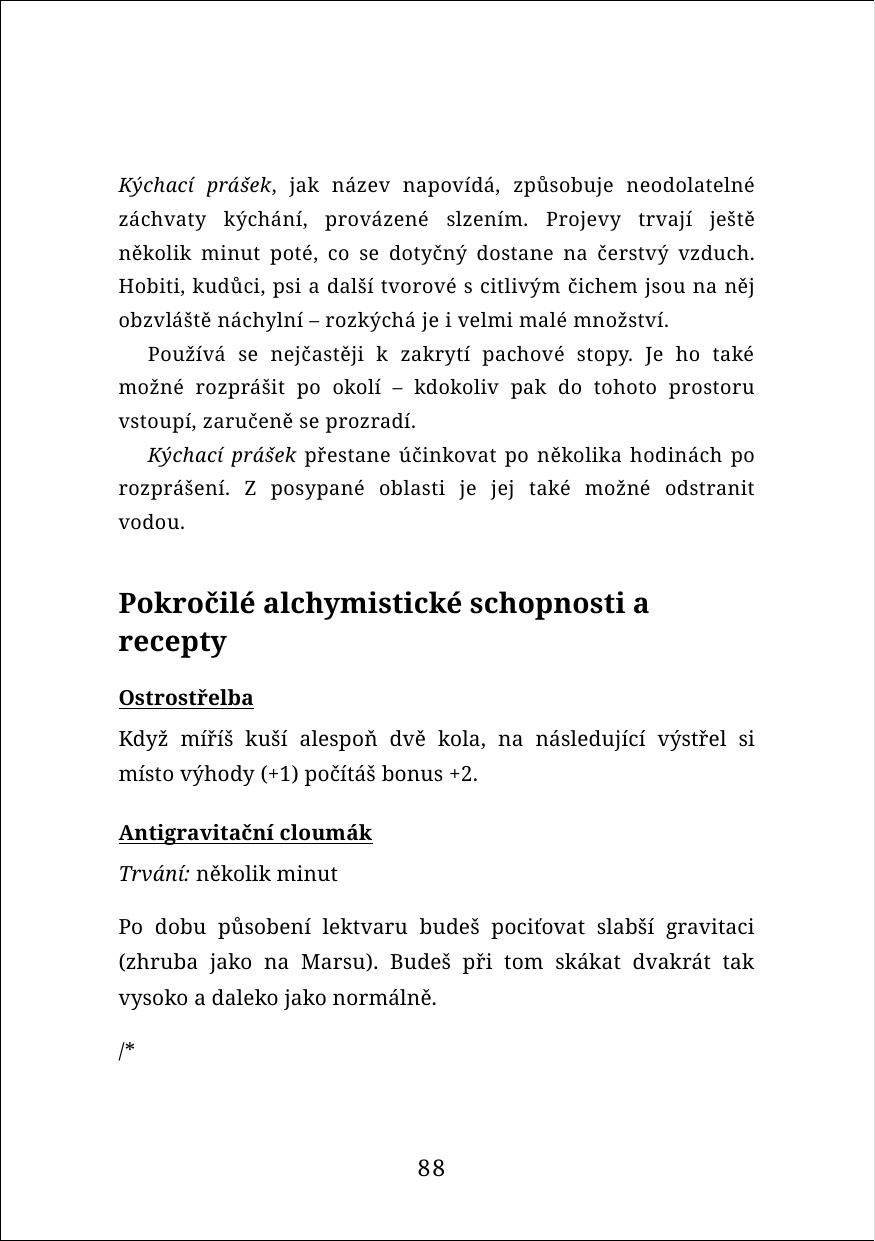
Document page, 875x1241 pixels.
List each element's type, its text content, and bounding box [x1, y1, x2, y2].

text Kýchací prášek, jak název napovídá, způsobuje neodolatelné záchvaty kýchání, provázené slzením. Projevy trvají ještě několik minut poté, co se dotyčný dostane na čerstvý vzduch. Hobiti, kudůci, psi a další tvorové s citlivým čichem jsou na něj obzvláště náchylní – rozkýchá je i velmi malé množství. Používá se nejčastěji k zakrytí pachové stopy. Je ho také možné rozprášit po okolí – kdokoliv pak do tohoto prostoru vstoupí, zaručeně se prozradí. Kýchací prášek přestane účinkovat po několika hodinách po rozprášení. Z posypané oblasti je jej také možné odstranit vodou. [118, 172, 756, 535]
text Trvání: několik minut [118, 859, 756, 887]
text Po dobu působení lektvaru budeš pociťovat slabší gravitaci (zhruba jako na Marsu). Budeš při tom skákat dvakrát tak vysoko a daleko jako normálně. [118, 912, 756, 1011]
text Když míříš kuší alespoň dvě kola, na následující výstřel si místo výhody (+1) počítáš bonus +2. [118, 724, 756, 788]
subtitle Antigravitační cloumák [118, 818, 756, 847]
subtitle Ostrostřelba [118, 683, 756, 712]
text /* [118, 1036, 756, 1064]
subtitle Pokročilé alchymistické schopnosti a recepty [118, 583, 756, 660]
